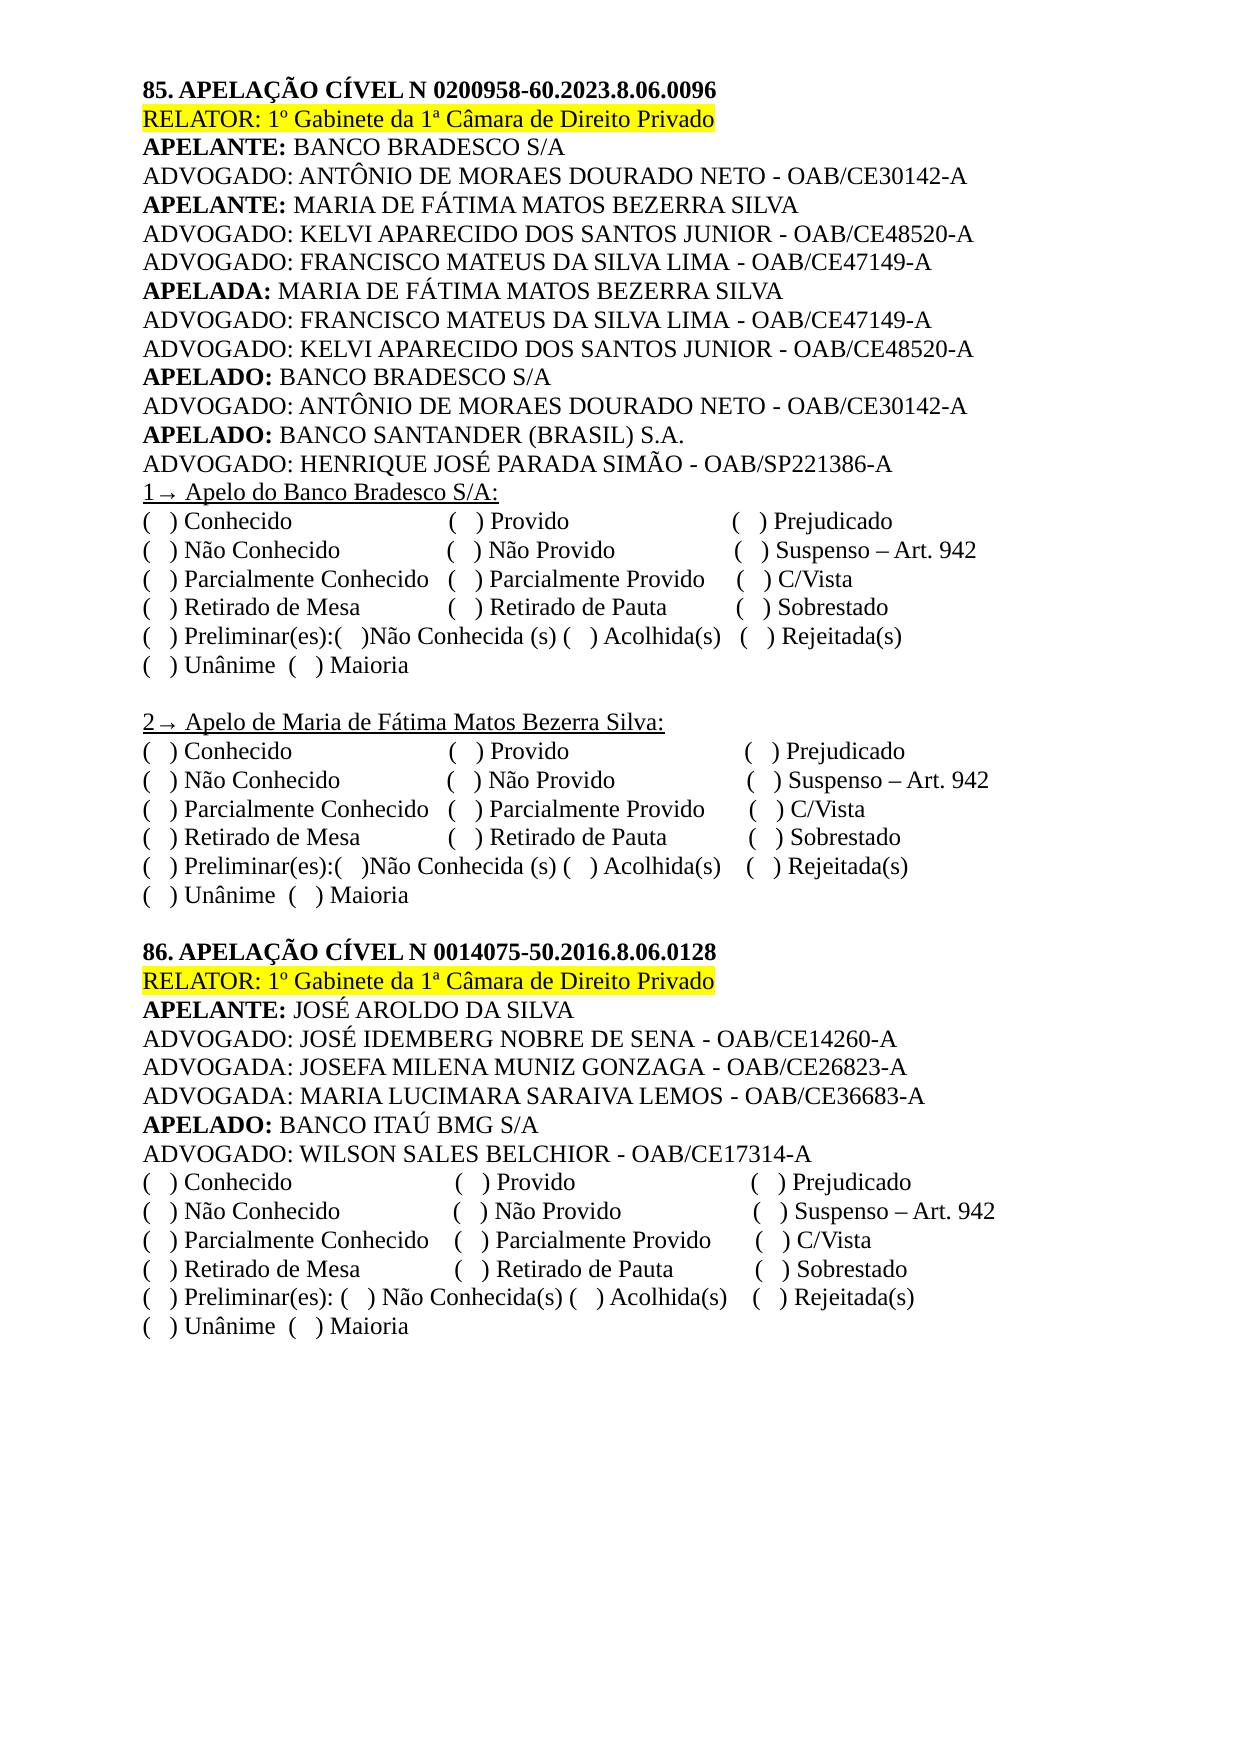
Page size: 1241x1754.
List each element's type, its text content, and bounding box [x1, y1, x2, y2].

text ( ) Parcialmente Conhecido ( ) Parcialmente Provido ( ) C/Vista [142, 1225, 1141, 1254]
text ( ) Retirado de Mesa ( ) Retirado de Pauta ( ) Sobrestado [142, 822, 1158, 851]
text ( ) Conhecido ( ) Provido ( ) Prejudicado [142, 736, 1141, 765]
text ( ) Retirado de Mesa ( ) Retirado de Pauta ( ) Sobrestado [142, 592, 1158, 621]
text 2→ Apelo de Maria de Fátima Matos Bezerra Silva: [142, 707, 1141, 736]
text ( ) Parcialmente Conhecido ( ) Parcialmente Provido ( ) C/Vista [142, 794, 1158, 822]
text ( ) Não Conhecido ( ) Não Provido ( ) Suspenso – Art. 942 [142, 1196, 1141, 1225]
text ( ) Preliminar(es): ( ) Não Conhecida(s) ( ) Acolhida(s) ( ) Rejeitada(s) [142, 1282, 1141, 1311]
text ( ) Não Conhecido ( ) Não Provido ( ) Suspenso – Art. 942 [142, 535, 1158, 564]
text ( ) Unânime ( ) Maioria 86. APELAÇÃO CÍVEL N 0014075-50.2016.8.06.0128 RELATOR: 1º Gabinete da 1ª Câmara de Direito Privado APELANTE: JOSÉ AROLDO DA SILVA ADVOGADO: JOSÉ IDEMBERG NOBRE DE SENA - OAB/CE14260-A ADVOGADA: JOSEFA MILENA MUNIZ GONZAGA - OAB/CE26823-A ADVOGADA: MARIA LUCIMARA SARAIVA LEMOS - OAB/CE36683-A APELADO: BANCO ITAÚ BMG S/A ADVOGADO: WILSON SALES BELCHIOR - OAB/CE17314-A ( ) Conhecido ( ) Provido ( ) Prejudicado [142, 880, 1141, 1196]
text ( ) Preliminar(es):( )Não Conhecida (s) ( ) Acolhida(s) ( ) Rejeitada(s) [142, 621, 1158, 650]
text ( ) Retirado de Mesa ( ) Retirado de Pauta ( ) Sobrestado [142, 1254, 1141, 1282]
text ( ) Unânime ( ) Maioria [142, 650, 1158, 679]
text 85. APELAÇÃO CÍVEL N 0200958-60.2023.8.06.0096 RELATOR: 1º Gabinete da 1ª Câmara de Direito Privado APELANTE: BANCO BRADESCO S/A ADVOGADO: ANTÔNIO DE MORAES DOURADO NETO - OAB/CE30142-A APELANTE: MARIA DE FÁTIMA MATOS BEZERRA SILVA ADVOGADO: KELVI APARECIDO DOS SANTOS JUNIOR - OAB/CE48520-A ADVOGADO: FRANCISCO MATEUS DA SILVA LIMA - OAB/CE47149-A APELADA: MARIA DE FÁTIMA MATOS BEZERRA SILVA ADVOGADO: FRANCISCO MATEUS DA SILVA LIMA - OAB/CE47149-A ADVOGADO: KELVI APARECIDO DOS SANTOS JUNIOR - OAB/CE48520-A APELADO: BANCO BRADESCO S/A ADVOGADO: ANTÔNIO DE MORAES DOURADO NETO - OAB/CE30142-A APELADO: BANCO SANTANDER (BRASIL) S.A. ADVOGADO: HENRIQUE JOSÉ PARADA SIMÃO - OAB/SP221386-A 1→ Apelo do Banco Bradesco S/A: [142, 75, 1141, 506]
text ( ) Parcialmente Conhecido ( ) Parcialmente Provido ( ) C/Vista [142, 564, 1158, 592]
text ( ) Não Conhecido ( ) Não Provido ( ) Suspenso – Art. 942 [142, 765, 1158, 794]
text ( ) Preliminar(es):( )Não Conhecida (s) ( ) Acolhida(s) ( ) Rejeitada(s) [142, 851, 1158, 880]
text ( ) Unânime ( ) Maioria [142, 1311, 1141, 1397]
text ( ) Conhecido ( ) Provido ( ) Prejudicado [142, 506, 1141, 535]
